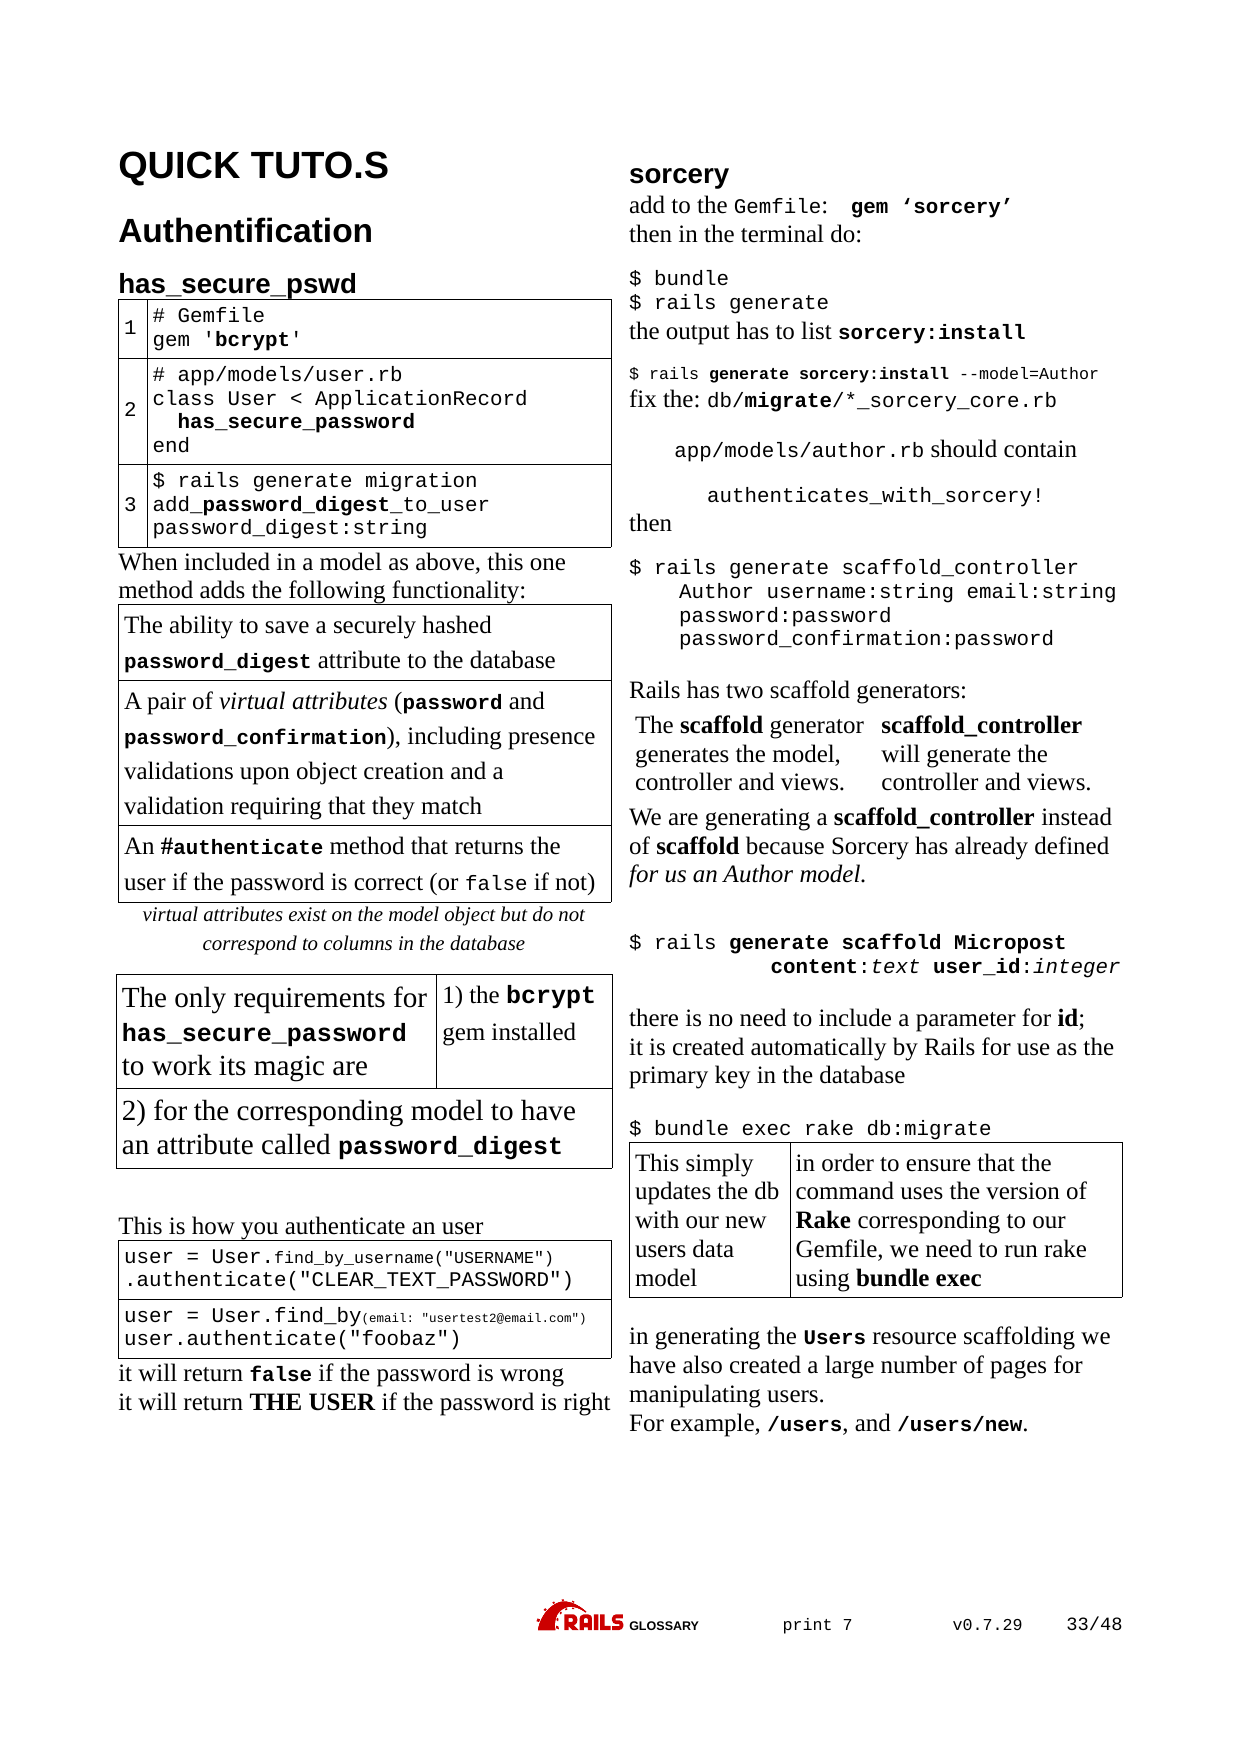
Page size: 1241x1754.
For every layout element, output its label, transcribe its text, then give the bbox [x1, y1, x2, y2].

table_header The only requirements for has_secure_password to work its magic are [117, 975, 436, 1088]
table_header 1 [119, 300, 147, 358]
text Rails has two scaffold generators: [629, 676, 1122, 704]
table_header This simply updates the db with our new users data model [630, 1143, 790, 1297]
text in generating the Users resource scaffolding we have also created a large number of pages for manipulating users. [629, 1321, 1122, 1408]
text it will return THE USER if the password is right [118, 1387, 611, 1416]
table_header scaffold_controller will generate the controller and views. [875, 704, 1122, 802]
text the output has to list sorcery:install [629, 316, 1122, 345]
text password:password [629, 604, 1122, 628]
text then [629, 508, 1122, 537]
subtitle Authentification [118, 211, 611, 250]
text it will return false if the password is wrong [118, 1359, 611, 1387]
subtitle sorcery [629, 158, 1122, 190]
text it is created automatically by Rails for use as the [629, 1032, 1122, 1061]
table_header The ability to save a securely hashed password_digest attribute to the database [119, 605, 611, 680]
text password_confirmation:password [629, 628, 1122, 652]
text For example, /users, and /users/new. [629, 1408, 1122, 1437]
text $ rails generate [629, 292, 1122, 316]
table_cell 3 [119, 465, 147, 547]
text $ rails generate sorcery:install --model=Author [629, 366, 1122, 384]
text We are generating a scaffold_controller instead of scaffold because Sorcery has already defined [629, 802, 1122, 859]
table_cell An #authenticate method that returns the user if the password is correct (or false if not) [119, 826, 611, 902]
subtitle has_secure_pswd [118, 267, 611, 299]
table_header user = User.find_by_username("USERNAME") .authenticate("CLEAR_TEXT_PASSWORD") [119, 1241, 611, 1299]
table_header 1) the bcrypt gem installed [437, 975, 612, 1088]
table_header # Gemfile gem 'bcrypt' [148, 300, 611, 358]
text for us an Author model. [629, 859, 1122, 888]
text $ rails generate scaffold Micropost [629, 932, 1122, 956]
text fix the: db/migrate/*_sorcery_core.rb [629, 384, 1122, 414]
table_header The scaffold generator generates the model, controller and views. [629, 704, 875, 802]
table_cell 2) for the corresponding model to have an attribute called password_digest [117, 1089, 612, 1168]
text $ bundle exec rake db:migrate [629, 1118, 1122, 1142]
text Author username:string email:string [629, 581, 1122, 604]
table_cell # app/models/user.rb class User < ApplicationRecord has_secure_password end [148, 359, 611, 464]
table_cell $ rails generate migration add_password_digest_to_user password_digest:string [148, 465, 611, 547]
text This is how you authenticate an user [118, 1211, 611, 1240]
table_header in order to ensure that the command uses the version of Rake corresponding to our Gemfile, we need to run rake using bundle exec [791, 1143, 1122, 1297]
text add to the Gemfile: gem ‘sorcery’ [629, 190, 1122, 219]
subtitle QUICK TUTO.S [118, 143, 611, 187]
table_cell user = User.find_by(email: "usertest2@email.com") user.authenticate("foobaz") [119, 1300, 611, 1358]
text then in the terminal do: [629, 219, 1122, 248]
text content:text user_id:integer [629, 956, 1122, 979]
text authenticates_with_sorcery! [629, 484, 1122, 508]
text primary key in the database [629, 1061, 1122, 1089]
text app/models/author.rb should contain [629, 434, 1122, 464]
table_cell A pair of virtual attributes (password and password_confirmation), including presence validations upon object creation and a validation requiring that they match [119, 681, 611, 825]
text $ bundle [629, 268, 1122, 292]
text When included in a model as above, this one method adds the following functionality: [118, 548, 611, 604]
text virtual attributes exist on the model object but do not correspond to columns in the database [118, 903, 611, 955]
table_cell 2 [119, 359, 147, 464]
text $ rails generate scaffold_controller [629, 557, 1122, 581]
text there is no need to include a parameter for id; [629, 1003, 1122, 1032]
